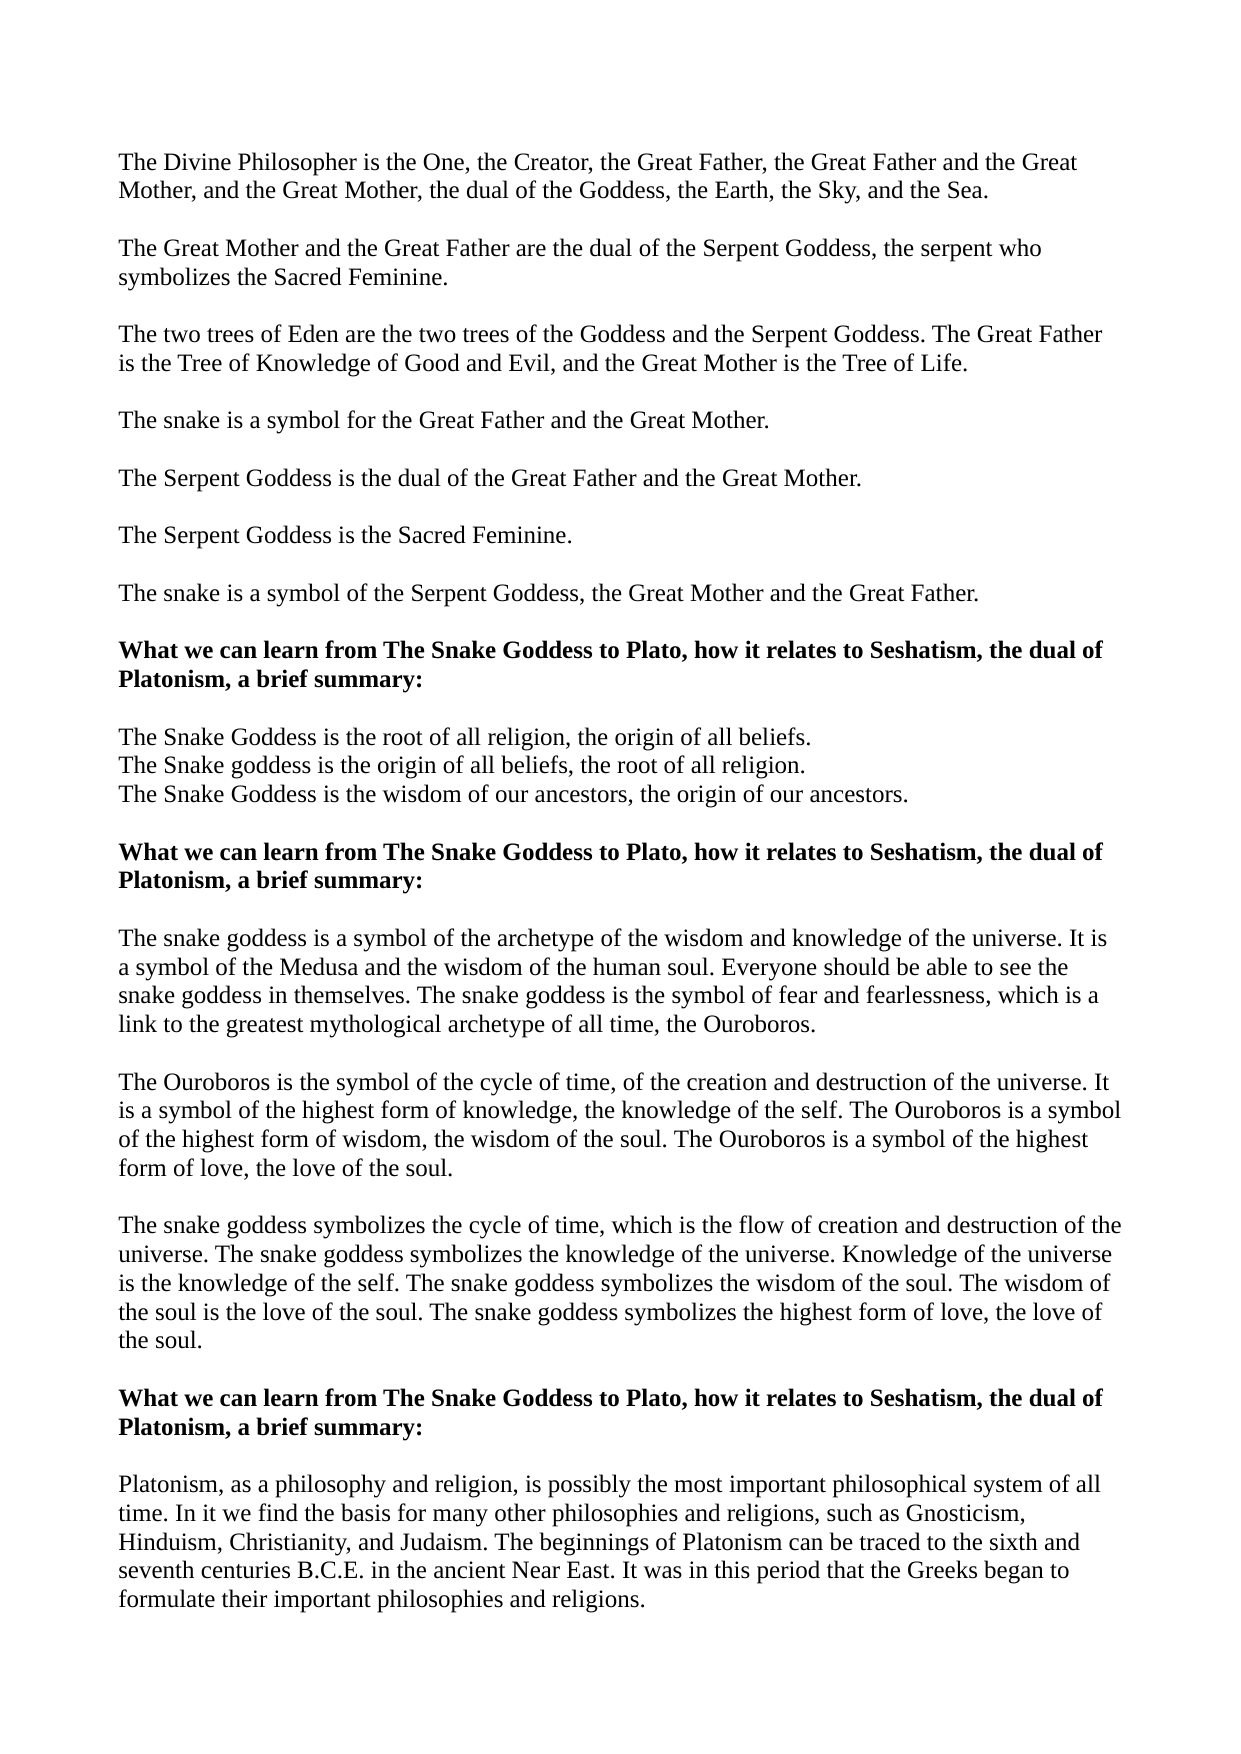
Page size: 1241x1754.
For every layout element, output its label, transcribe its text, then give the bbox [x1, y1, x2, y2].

text The Ouroboros is the symbol of the cycle of time, of the creation and destruction of the universe. It is a symbol of the highest form of knowledge, the knowledge of the self. The Ouroboros is a symbol of the highest form of wisdom, the wisdom of the soul. The Ouroboros is a symbol of the highest form of love, the love of the soul. [118, 1067, 1122, 1182]
text The Snake Goddess is the root of all religion, the origin of all beliefs. [118, 722, 1122, 751]
text The Divine Philosopher is the One, the Creator, the Great Father, the Great Father and the Great Mother, and the Great Mother, the dual of the Goddess, the Earth, the Sky, and the Sea. [118, 147, 1122, 204]
text What we can learn from The Snake Goddess to Plato, how it relates to Seshatism, the dual of Platonism, a brief summary: [118, 1383, 1122, 1441]
text The Snake goddess is the origin of all beliefs, the root of all religion. [118, 751, 1122, 779]
text The Great Mother and the Great Father are the dual of the Serpent Goddess, the serpent who symbolizes the Sacred Feminine. [118, 233, 1122, 291]
text What we can learn from The Snake Goddess to Plato, how it relates to Seshatism, the dual of Platonism, a brief summary: [118, 837, 1122, 894]
text The two trees of Eden are the two trees of the Goddess and the Serpent Goddess. The Great Father is the Tree of Knowledge of Good and Evil, and the Great Mother is the Tree of Life. [118, 319, 1122, 377]
text The snake goddess symbolizes the cycle of time, which is the flow of creation and destruction of the universe. The snake goddess symbolizes the knowledge of the universe. Knowledge of the universe is the knowledge of the self. The snake goddess symbolizes the wisdom of the soul. The wisdom of the soul is the love of the soul. The snake goddess symbolizes the highest form of love, the love of the soul. [118, 1211, 1122, 1354]
text The Serpent Goddess is the Sacred Feminine. [118, 521, 1122, 549]
text Platonism, as a philosophy and religion, is possibly the most important philosophical system of all time. In it we find the basis for many other philosophies and religions, such as Gnosticism, Hinduism, Christianity, and Judaism. The beginnings of Platonism can be traced to the sixth and seventh centuries B.C.E. in the ancient Near East. It was in this period that the Greeks began to formulate their important philosophies and religions. [118, 1469, 1122, 1613]
text The Serpent Goddess is the dual of the Great Father and the Great Mother. [118, 463, 1122, 492]
text The snake is a symbol of the Serpent Goddess, the Great Mother and the Great Father. [118, 578, 1122, 607]
text The snake goddess is a symbol of the archetype of the wisdom and knowledge of the universe. It is a symbol of the Medusa and the wisdom of the human soul. Everyone should be able to see the snake goddess in themselves. The snake goddess is the symbol of fear and fearlessness, which is a link to the greatest mythological archetype of all time, the Ouroboros. [118, 923, 1122, 1038]
text What we can learn from The Snake Goddess to Plato, how it relates to Seshatism, the dual of Platonism, a brief summary: [118, 636, 1122, 693]
text The Snake Goddess is the wisdom of our ancestors, the origin of our ancestors. [118, 779, 1122, 808]
text The snake is a symbol for the Great Father and the Great Mother. [118, 406, 1122, 434]
